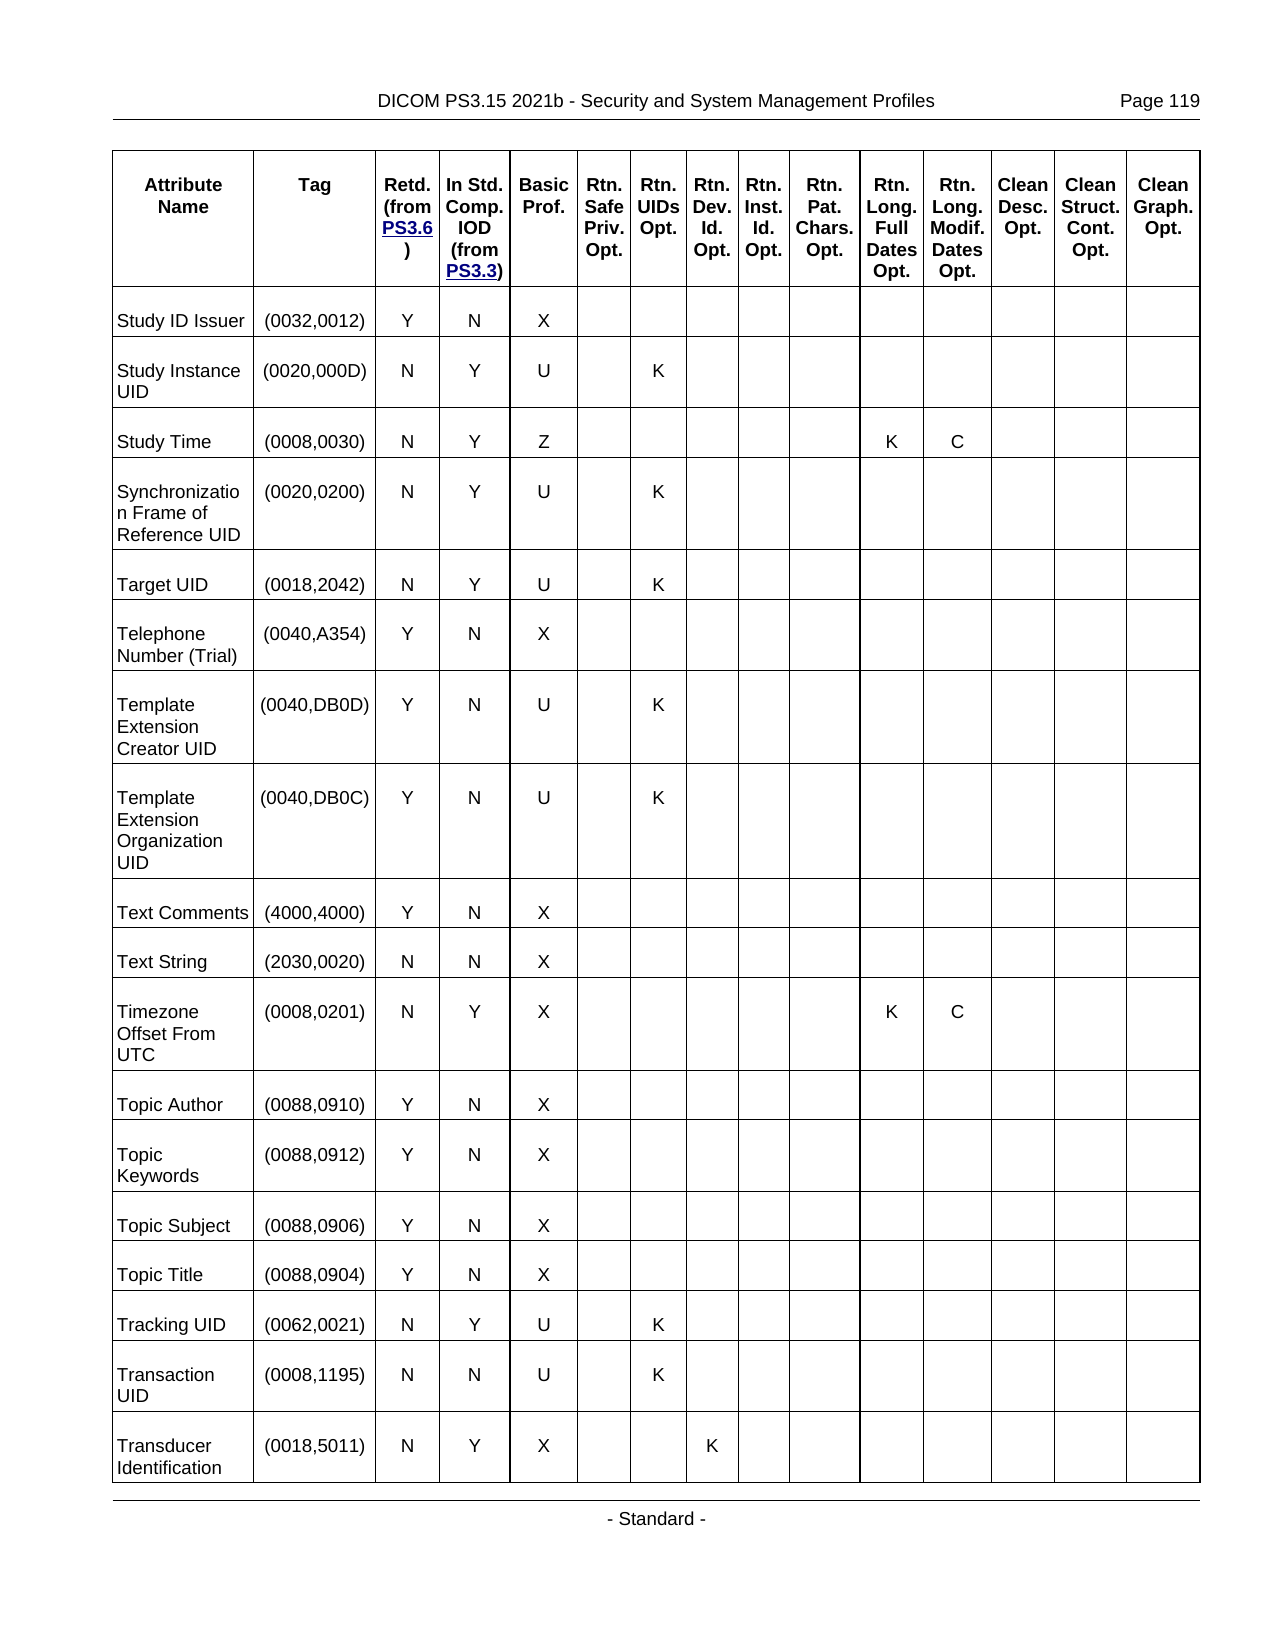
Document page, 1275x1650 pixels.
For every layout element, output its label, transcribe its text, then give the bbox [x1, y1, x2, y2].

table_cell [1055, 1192, 1126, 1240]
table_cell U [511, 1291, 577, 1340]
table_cell [631, 1241, 686, 1290]
table_cell Y [376, 1192, 439, 1240]
table_cell K [631, 550, 686, 599]
table_cell X [511, 928, 577, 977]
table_cell [924, 1341, 991, 1411]
table_cell U [511, 337, 577, 407]
table_cell [790, 1291, 859, 1340]
table_cell (0088,0910) [254, 1071, 375, 1119]
table_cell Transducer Identification [113, 1412, 253, 1482]
table_cell Y [376, 879, 439, 927]
table_cell Y [440, 458, 509, 549]
table_cell [790, 1120, 859, 1191]
table_cell [1055, 1241, 1126, 1290]
table_cell [1055, 1291, 1126, 1340]
table_cell [687, 671, 738, 763]
table_cell N [440, 764, 509, 877]
table_cell (0088,0912) [254, 1120, 375, 1191]
table_header Rtn. Inst. Id. Opt. [739, 151, 789, 286]
table_cell [631, 928, 686, 977]
table_cell X [511, 1071, 577, 1119]
table_cell [1127, 458, 1199, 549]
table_cell U [511, 671, 577, 763]
table_cell [578, 600, 630, 670]
table_cell [687, 1120, 738, 1191]
table_cell [861, 1291, 923, 1340]
table_cell N [440, 1120, 509, 1191]
table_cell [1127, 1412, 1199, 1482]
table_cell [739, 337, 789, 407]
table_cell N [440, 1192, 509, 1240]
table_cell Y [376, 1120, 439, 1191]
table_cell Y [440, 337, 509, 407]
table_cell [739, 879, 789, 927]
table_cell [992, 1341, 1054, 1411]
table_cell Topic Author [113, 1071, 253, 1119]
table_cell U [511, 764, 577, 877]
table_cell [861, 1341, 923, 1411]
table_cell N [440, 928, 509, 977]
table_cell Target UID [113, 550, 253, 599]
table_cell [1055, 928, 1126, 977]
table_cell [924, 337, 991, 407]
table_cell [924, 764, 991, 877]
table_cell [924, 550, 991, 599]
table_cell [790, 1071, 859, 1119]
table_cell [687, 1291, 738, 1340]
table_cell (4000,4000) [254, 879, 375, 927]
table_cell [861, 458, 923, 549]
table_cell [924, 1291, 991, 1340]
table_cell N [440, 671, 509, 763]
table_cell [790, 337, 859, 407]
table_cell [739, 764, 789, 877]
table_cell [861, 764, 923, 877]
table_cell [739, 1071, 789, 1119]
table_cell U [511, 458, 577, 549]
table_cell [687, 1241, 738, 1290]
table_cell [739, 928, 789, 977]
table_cell Text String [113, 928, 253, 977]
table_cell (0020,000D) [254, 337, 375, 407]
table_cell [924, 1071, 991, 1119]
table_cell [631, 287, 686, 336]
table_cell [687, 764, 738, 877]
table_header Clean Struct. Cont. Opt. [1055, 151, 1126, 286]
table_cell [790, 764, 859, 877]
table_cell Template Extension Creator UID [113, 671, 253, 763]
table_cell Study Instance UID [113, 337, 253, 407]
table_cell [992, 1241, 1054, 1290]
table_cell [861, 287, 923, 336]
table_header Rtn. Long. Full Dates Opt. [861, 151, 923, 286]
table_cell Tracking UID [113, 1291, 253, 1340]
table_cell [992, 1120, 1054, 1191]
table_cell [687, 337, 738, 407]
table_cell [1127, 1291, 1199, 1340]
table_cell Y [440, 1412, 509, 1482]
table_cell N [376, 550, 439, 599]
table_cell Y [376, 1241, 439, 1290]
table_cell [687, 458, 738, 549]
table_cell K [631, 337, 686, 407]
table_cell [1055, 671, 1126, 763]
table_cell [739, 1192, 789, 1240]
table_cell Topic Title [113, 1241, 253, 1290]
table_cell [790, 1341, 859, 1411]
table_cell [631, 600, 686, 670]
table_cell [1055, 550, 1126, 599]
table_cell [1127, 928, 1199, 977]
table_cell [924, 1192, 991, 1240]
table_cell [992, 879, 1054, 927]
table_cell K [631, 1291, 686, 1340]
table_cell X [511, 1120, 577, 1191]
table_cell [739, 1241, 789, 1290]
table_cell [924, 1412, 991, 1482]
table_cell [924, 600, 991, 670]
table_cell [992, 408, 1054, 457]
table_cell [861, 1412, 923, 1482]
table_cell [924, 458, 991, 549]
table_cell (0062,0021) [254, 1291, 375, 1340]
table_cell Y [440, 408, 509, 457]
table_cell Synchronization Frame of Reference UID [113, 458, 253, 549]
table_cell [1127, 978, 1199, 1070]
table_cell (0008,1195) [254, 1341, 375, 1411]
table_cell X [511, 1192, 577, 1240]
table_cell [578, 458, 630, 549]
table_cell [687, 928, 738, 977]
table_cell Y [376, 764, 439, 877]
table_cell N [376, 1291, 439, 1340]
table_cell [1055, 600, 1126, 670]
table_cell [992, 337, 1054, 407]
table_cell [992, 671, 1054, 763]
table_cell [1127, 1241, 1199, 1290]
table_cell [790, 287, 859, 336]
table_cell (0032,0012) [254, 287, 375, 336]
table_cell [739, 1341, 789, 1411]
table_cell [1127, 879, 1199, 927]
table_cell [1127, 1341, 1199, 1411]
table_cell [924, 1120, 991, 1191]
table_cell [1055, 1412, 1126, 1482]
table_cell [578, 408, 630, 457]
table_cell [861, 550, 923, 599]
table_cell [1055, 458, 1126, 549]
table_cell [739, 408, 789, 457]
table_cell N [440, 1241, 509, 1290]
table_cell [739, 458, 789, 549]
table_cell [992, 1192, 1054, 1240]
table_cell (0088,0904) [254, 1241, 375, 1290]
table_cell [739, 671, 789, 763]
table_cell K [631, 458, 686, 549]
table_cell [1127, 1071, 1199, 1119]
table_cell N [376, 1412, 439, 1482]
table_cell [1055, 879, 1126, 927]
table_cell K [631, 671, 686, 763]
table_cell [1127, 1120, 1199, 1191]
table_cell [578, 1241, 630, 1290]
table_cell [578, 1412, 630, 1482]
table_cell [790, 928, 859, 977]
table_cell [631, 1071, 686, 1119]
table_cell [992, 600, 1054, 670]
table_cell [631, 1120, 686, 1191]
table_cell [924, 287, 991, 336]
table_cell X [511, 287, 577, 336]
table_cell [992, 764, 1054, 877]
table_cell [1055, 978, 1126, 1070]
table_cell [861, 928, 923, 977]
table_cell Y [440, 550, 509, 599]
table_cell Y [440, 978, 509, 1070]
table_cell Transaction UID [113, 1341, 253, 1411]
table_cell [578, 928, 630, 977]
table_cell N [440, 600, 509, 670]
table_cell [687, 1071, 738, 1119]
table_cell [687, 879, 738, 927]
table_cell [1055, 1120, 1126, 1191]
table_header Rtn. UIDs Opt. [631, 151, 686, 286]
table_cell [739, 600, 789, 670]
table_cell [861, 1192, 923, 1240]
table_cell Y [376, 287, 439, 336]
table_cell [1127, 408, 1199, 457]
table_cell Text Comments [113, 879, 253, 927]
table_header Attribute Name [113, 151, 253, 286]
table_cell [790, 550, 859, 599]
table_cell [861, 337, 923, 407]
table_cell [687, 408, 738, 457]
table_cell [924, 879, 991, 927]
table_cell [1055, 287, 1126, 336]
table_cell [739, 978, 789, 1070]
table_cell K [687, 1412, 738, 1482]
table_cell [861, 1241, 923, 1290]
table_cell [1127, 1192, 1199, 1240]
table_cell X [511, 978, 577, 1070]
table_cell C [924, 978, 991, 1070]
table_cell [1055, 408, 1126, 457]
table_cell Y [376, 671, 439, 763]
table_cell [1127, 287, 1199, 336]
table_cell N [376, 337, 439, 407]
table_cell C [924, 408, 991, 457]
table_cell (0018,5011) [254, 1412, 375, 1482]
table_cell [687, 978, 738, 1070]
table_cell [578, 1341, 630, 1411]
table_cell [631, 1412, 686, 1482]
table_cell [739, 1291, 789, 1340]
table_cell K [631, 764, 686, 877]
table_header Rtn. Dev. Id. Opt. [687, 151, 738, 286]
table_cell [578, 287, 630, 336]
table_cell [1127, 337, 1199, 407]
table_header Rtn. Safe Priv. Opt. [578, 151, 630, 286]
table_cell [631, 978, 686, 1070]
table_cell X [511, 1241, 577, 1290]
table_cell Template Extension Organization UID [113, 764, 253, 877]
table_cell [992, 1412, 1054, 1482]
table_cell [1055, 1071, 1126, 1119]
table_cell [687, 1192, 738, 1240]
table_cell [790, 458, 859, 549]
table_cell [992, 1291, 1054, 1340]
table_cell [739, 287, 789, 336]
table_cell [861, 671, 923, 763]
table_cell (0088,0906) [254, 1192, 375, 1240]
table_cell X [511, 879, 577, 927]
table_cell [631, 408, 686, 457]
table_cell N [440, 1341, 509, 1411]
table_cell (0040,A354) [254, 600, 375, 670]
table_cell [578, 978, 630, 1070]
table_cell [790, 879, 859, 927]
table_cell K [861, 408, 923, 457]
table_cell K [861, 978, 923, 1070]
table_cell [1127, 764, 1199, 877]
table_header Retd. (from PS3.6) [376, 151, 439, 286]
table_cell (2030,0020) [254, 928, 375, 977]
table_cell [790, 1192, 859, 1240]
table_header Rtn. Pat. Chars. Opt. [790, 151, 859, 286]
table_cell Study ID Issuer [113, 287, 253, 336]
table_cell [861, 1120, 923, 1191]
table_cell [578, 1291, 630, 1340]
table_cell [1055, 764, 1126, 877]
table_cell [861, 600, 923, 670]
table_cell [790, 408, 859, 457]
table_cell [578, 879, 630, 927]
table_cell Study Time [113, 408, 253, 457]
table_cell (0040,DB0D) [254, 671, 375, 763]
table_header Clean Graph. Opt. [1127, 151, 1199, 286]
table_cell X [511, 600, 577, 670]
table_cell [1127, 671, 1199, 763]
table_cell [1127, 550, 1199, 599]
table_cell [924, 671, 991, 763]
table_cell (0008,0201) [254, 978, 375, 1070]
table_header Tag [254, 151, 375, 286]
table_cell [790, 671, 859, 763]
table_cell (0040,DB0C) [254, 764, 375, 877]
table_cell N [376, 978, 439, 1070]
table_cell [992, 978, 1054, 1070]
table_cell [992, 550, 1054, 599]
table_cell N [376, 928, 439, 977]
table_cell [578, 550, 630, 599]
table_cell N [440, 879, 509, 927]
table_cell Timezone Offset From UTC [113, 978, 253, 1070]
table_cell (0018,2042) [254, 550, 375, 599]
table_cell N [376, 458, 439, 549]
table_cell [992, 287, 1054, 336]
table_cell [631, 1192, 686, 1240]
table_cell [924, 928, 991, 977]
table_cell [924, 1241, 991, 1290]
table_cell [687, 287, 738, 336]
table_cell (0020,0200) [254, 458, 375, 549]
table_cell X [511, 1412, 577, 1482]
table_cell K [631, 1341, 686, 1411]
table_header In Std. Comp. IOD (from PS3.3) [440, 151, 509, 286]
table_cell [1055, 337, 1126, 407]
table_cell [861, 1071, 923, 1119]
table_cell [578, 1071, 630, 1119]
table_cell Y [376, 1071, 439, 1119]
table_cell [992, 928, 1054, 977]
table_cell [1055, 1341, 1126, 1411]
table_cell [578, 337, 630, 407]
table_cell [687, 550, 738, 599]
table_cell [578, 1192, 630, 1240]
table_cell [578, 671, 630, 763]
table_cell Y [376, 600, 439, 670]
table_header Rtn. Long. Modif. Dates Opt. [924, 151, 991, 286]
table_cell N [376, 1341, 439, 1411]
table_cell U [511, 550, 577, 599]
table_cell [790, 1412, 859, 1482]
table_header Basic Prof. [511, 151, 577, 286]
table_cell Topic Subject [113, 1192, 253, 1240]
table_cell [1127, 600, 1199, 670]
table_cell [790, 600, 859, 670]
table_cell [790, 978, 859, 1070]
table_cell (0008,0030) [254, 408, 375, 457]
table_cell [578, 764, 630, 877]
table_cell [687, 1341, 738, 1411]
table_cell [992, 458, 1054, 549]
table_cell Y [440, 1291, 509, 1340]
table_cell [631, 879, 686, 927]
table_cell [992, 1071, 1054, 1119]
table_cell N [440, 1071, 509, 1119]
table_cell [739, 1120, 789, 1191]
table_cell Topic Keywords [113, 1120, 253, 1191]
table_cell N [376, 408, 439, 457]
table_cell Z [511, 408, 577, 457]
table_cell Telephone Number (Trial) [113, 600, 253, 670]
table_cell [578, 1120, 630, 1191]
table_header Clean Desc. Opt. [992, 151, 1054, 286]
table_cell [739, 1412, 789, 1482]
table_cell [739, 550, 789, 599]
table_cell [861, 879, 923, 927]
table_cell U [511, 1341, 577, 1411]
table_cell N [440, 287, 509, 336]
table_cell [687, 600, 738, 670]
table_cell [790, 1241, 859, 1290]
